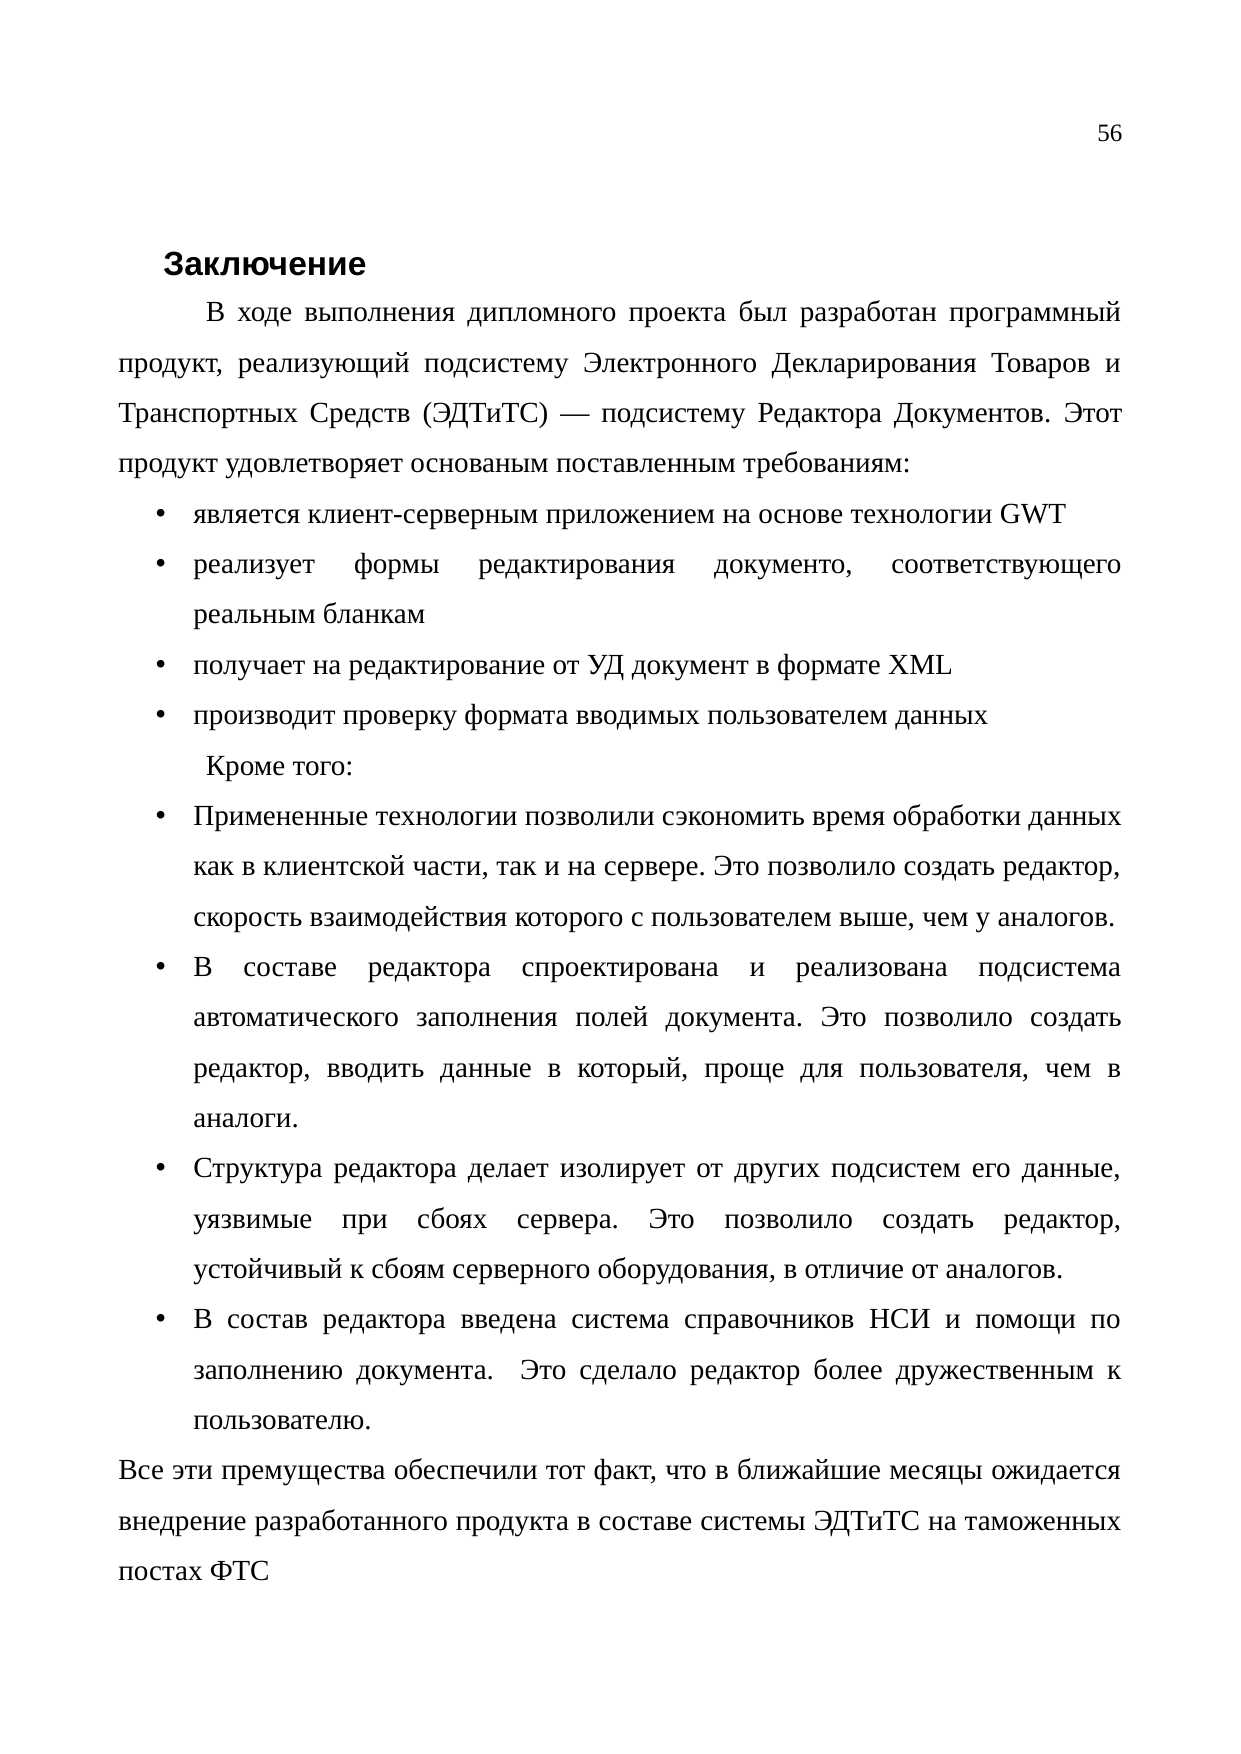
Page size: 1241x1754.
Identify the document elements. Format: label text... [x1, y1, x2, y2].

subtitle Заключение [118, 243, 1122, 282]
text В ходе выполнения дипломного проекта был разработан программный продукт, реализующий подсистему Электронного Декларирования Товаров и Транспортных Средств (ЭДТиТС) — подсистему Редактора Документов. Этот продукт удовлетворяет основаным поставленным требованиям: [118, 294, 1122, 479]
list Примененные технологии позволили сэкономить время обработки данных как в клиентской части, так и на сервере. Это позволило создать редактор, скорость взаимодействия которого с пользователем выше, чем у аналогов. [156, 798, 1122, 932]
list Структура редактора делает изолирует от других подсистем его данные, уязвимые при сбоях сервера. Это позволило создать редактор, устойчивый к сбоям серверного оборудования, в отличие от аналогов. [156, 1150, 1122, 1285]
list В состав редактора введена система справочников НСИ и помощи по заполнению документа. Это сделало редактор более дружественным к пользователю. [156, 1301, 1122, 1436]
list В составе редактора спроектирована и реализована подсистема автоматического заполнения полей документа. Это позволило создать редактор, вводить данные в который, проще для пользователя, чем в аналоги. [156, 949, 1122, 1134]
list получает на редактирование от УД документ в формате XML [156, 647, 1122, 681]
list реализует формы редактирования документо, соответствующего реальным бланкам [156, 546, 1122, 630]
list является клиент-серверным приложением на основе технологии GWT [156, 496, 1122, 529]
list Все эти премущества обеспечили тот факт, что в ближайшие месяцы ожидается внедрение разработанного продукта в составе системы ЭДТиТС на таможенных постах ФТС [81, 1452, 1122, 1587]
text Кроме того: [118, 748, 1122, 781]
list производит проверку формата вводимых пользователем данных [156, 697, 1122, 731]
